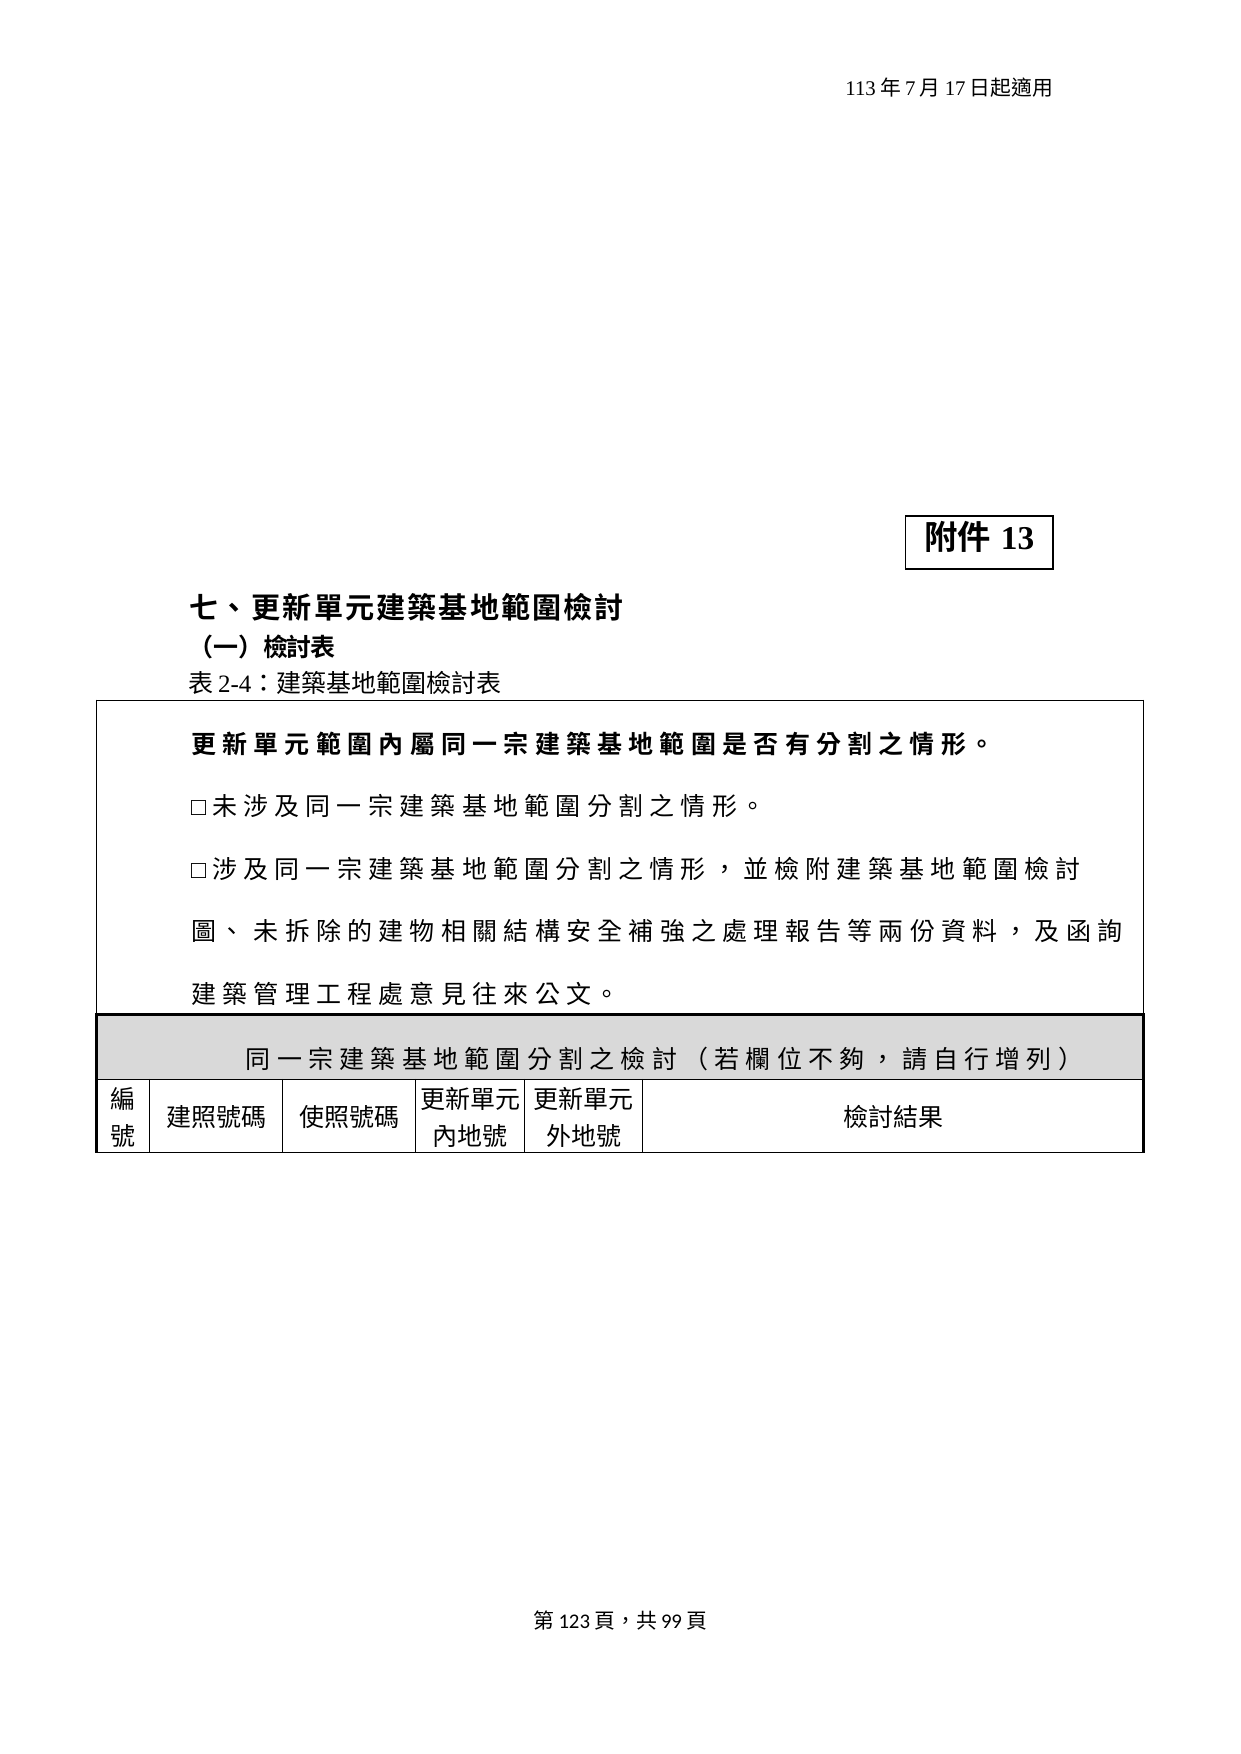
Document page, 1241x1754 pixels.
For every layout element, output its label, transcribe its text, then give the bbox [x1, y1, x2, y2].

text 七、更新單元建築基地範圍檢討 [188, 564, 1052, 627]
table_cell 檢討結果 [643, 1080, 1142, 1152]
table_header 更新單元範圍內屬同一宗建築基地範圍是否有分割之情形。 □未涉及同一宗建築基地範圍分割之情形。 □涉及同一宗建築基地範圍分割之情形，並檢附建築基地範圍檢討圖、未拆除的建物相關結構安全補強之處理報告等兩份資料，及函詢建築管理工程處意見往來公文。 [97, 701, 1143, 1013]
table_cell 使照號碼 [283, 1080, 415, 1152]
table_cell 建照號碼 [150, 1080, 282, 1152]
table_cell 更新單元外地號 [525, 1080, 642, 1152]
text 表2-4：建築基地範圍檢討表 [188, 663, 1052, 699]
table_cell 編號 [98, 1080, 149, 1152]
table_cell 同一宗建築基地範圍分割之檢討（若欄位不夠，請自行增列） [98, 1016, 1142, 1079]
table_cell 更新單元內地號 [416, 1080, 524, 1152]
text （一）檢討表 [188, 627, 1052, 663]
